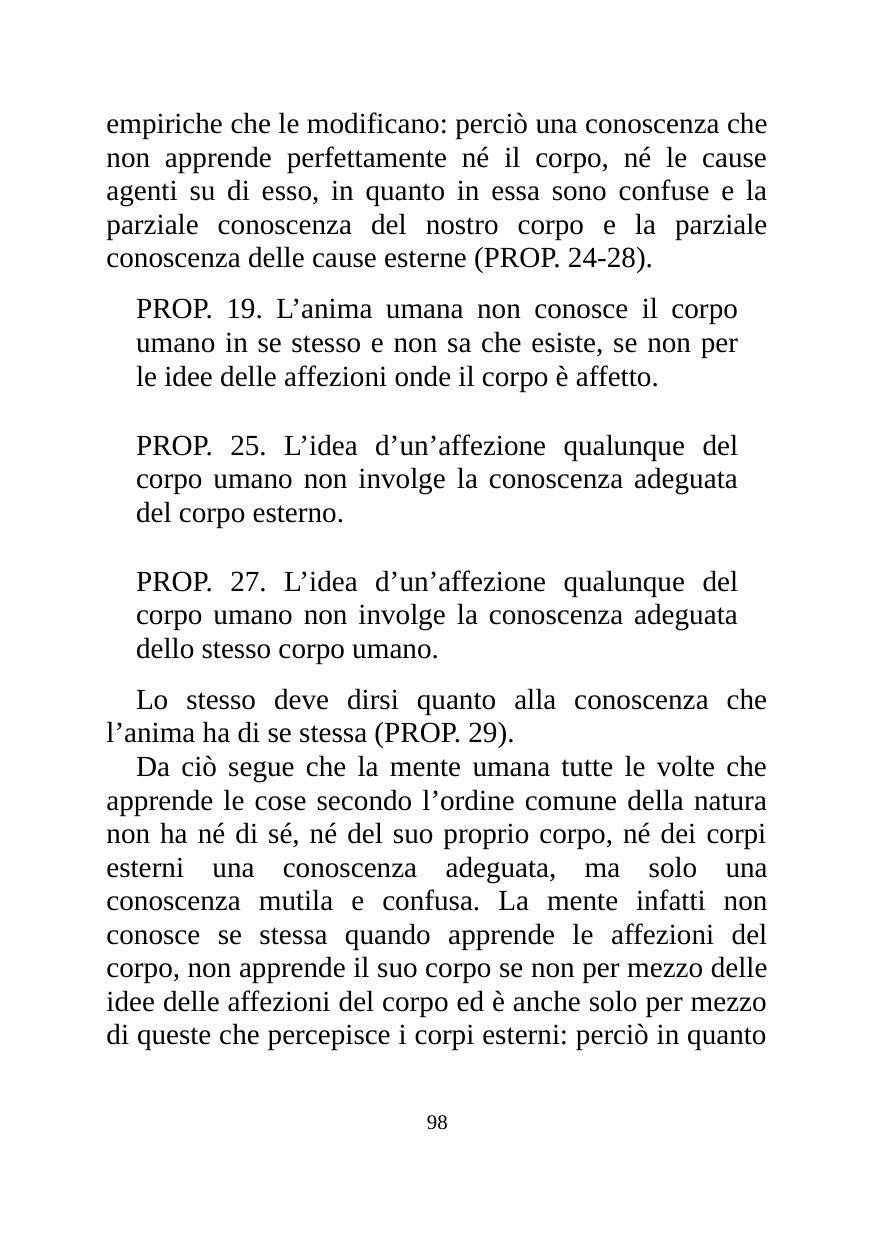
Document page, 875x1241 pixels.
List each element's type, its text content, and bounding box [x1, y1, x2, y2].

text empiriche che le modificano: perciò una conoscenza che non apprende perfettamente né il corpo, né le cause agenti su di esso, in quanto in essa sono confuse e la parziale conoscenza del nostro corpo e la parziale conoscenza delle cause esterne (PROP. 24-28). [106, 106, 768, 274]
text Lo stesso deve dirsi quanto alla conoscenza che l’anima ha di se stessa (PROP. 29). [106, 682, 768, 749]
text PROP. 25. L’idea d’un’affezione qualunque del corpo umano non involge la conoscenza adeguata del corpo esterno. [136, 428, 738, 528]
text PROP. 19. L’anima umana non conosce il corpo umano in se stesso e non sa che esiste, se non per le idee delle affezioni onde il corpo è affetto. [136, 292, 738, 392]
text Da ciò segue che la mente umana tutte le volte che apprende le cose secondo l’ordine comune della natura non ha né di sé, né del suo proprio corpo, né dei corpi esterni una conoscenza adeguata, ma solo una conoscenza mutila e confusa. La mente infatti non conosce se stessa quando apprende le affezioni del corpo, non apprende il suo corpo se non per mezzo delle idee delle affezioni del corpo ed è anche solo per mezzo di queste che percepisce i corpi esterni: perciò in quanto [106, 749, 768, 1051]
text PROP. 27. L’idea d’un’affezione qualunque del corpo umano non involge la conoscenza adeguata dello stesso corpo umano. [136, 564, 738, 664]
